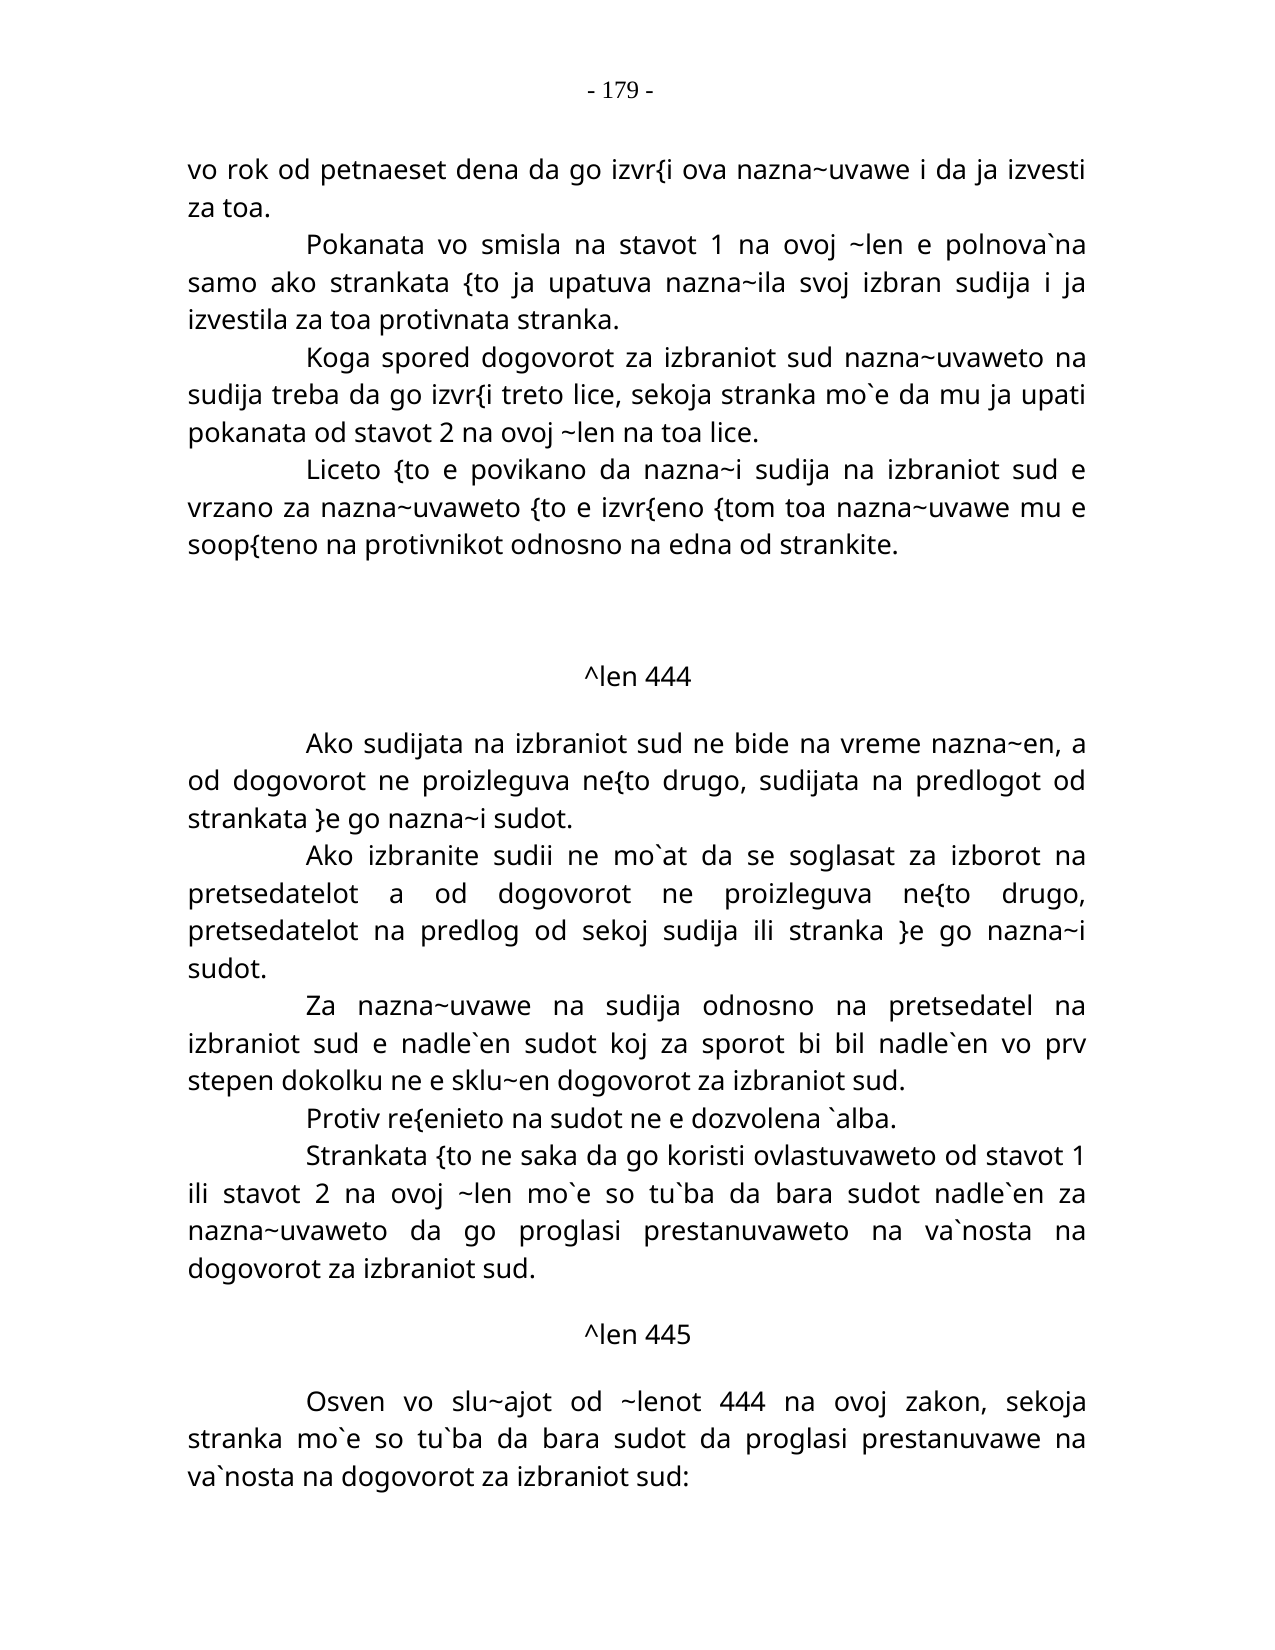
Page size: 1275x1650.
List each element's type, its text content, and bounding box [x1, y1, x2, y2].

text Ako sudijata na izbraniot sud ne bide na vreme nazna~en, a od dogovorot ne proizleguva ne{to drugo, sudijata na predlogot od strankata }e go nazna~i sudot. [187, 724, 1087, 836]
text vo rok od petnaeset dena da go izvr{i ova nazna~uvawe i da ja izvesti za toa. [187, 150, 1087, 225]
text Osven vo slu~ajot od ~lenot 444 na ovoj zakon, sekoja stranka mo`e so tu`ba da bara sudot da proglasi prestanuvawe na va`nosta na dogovorot za izbraniot sud: [187, 1381, 1087, 1494]
text Ako izbranite sudii ne mo`at da se soglasat za izborot na pretsedatelot a od dogovorot ne proizleguva ne{to drugo, pretsedatelot na predlog od sekoj sudija ili stranka }e go nazna~i sudot. [187, 836, 1087, 986]
text ^len 444 [187, 658, 1087, 694]
text Protiv re{enieto na sudot ne e dozvolena `alba. [187, 1099, 1087, 1136]
text Liceto {to e povikano da nazna~i sudija na izbraniot sud e vrzano za nazna~uvaweto {to e izvr{eno {tom toa nazna~uvawe mu e soop{teno na protivnikot odnosno na edna od strankite. [187, 450, 1087, 562]
text Pokanata vo smisla na stavot 1 na ovoj ~len e polnova`na samo ako strankata {to ja upatuva nazna~ila svoj izbran sudija i ja izvestila za toa protivnata stranka. [187, 225, 1087, 337]
text Za nazna~uvawe na sudija odnosno na pretsedatel na izbraniot sud e nadle`en sudot koj za sporot bi bil nadle`en vo prv stepen dokolku ne e sklu~en dogovorot za izbraniot sud. [187, 986, 1087, 1099]
text Strankata {to ne saka da go koristi ovlastuvaweto od stavot 1 ili stavot 2 na ovoj ~len mo`e so tu`ba da bara sudot nadle`en za nazna~uvaweto da go proglasi prestanuvaweto na va`nosta na dogovorot za izbraniot sud. [187, 1136, 1087, 1286]
text Koga spored dogovorot za izbraniot sud nazna~uvaweto na sudija treba da go izvr{i treto lice, sekoja stranka mo`e da mu ja upati pokanata od stavot 2 na ovoj ~len na toa lice. [187, 337, 1087, 450]
text ^len 445 [187, 1315, 1087, 1352]
